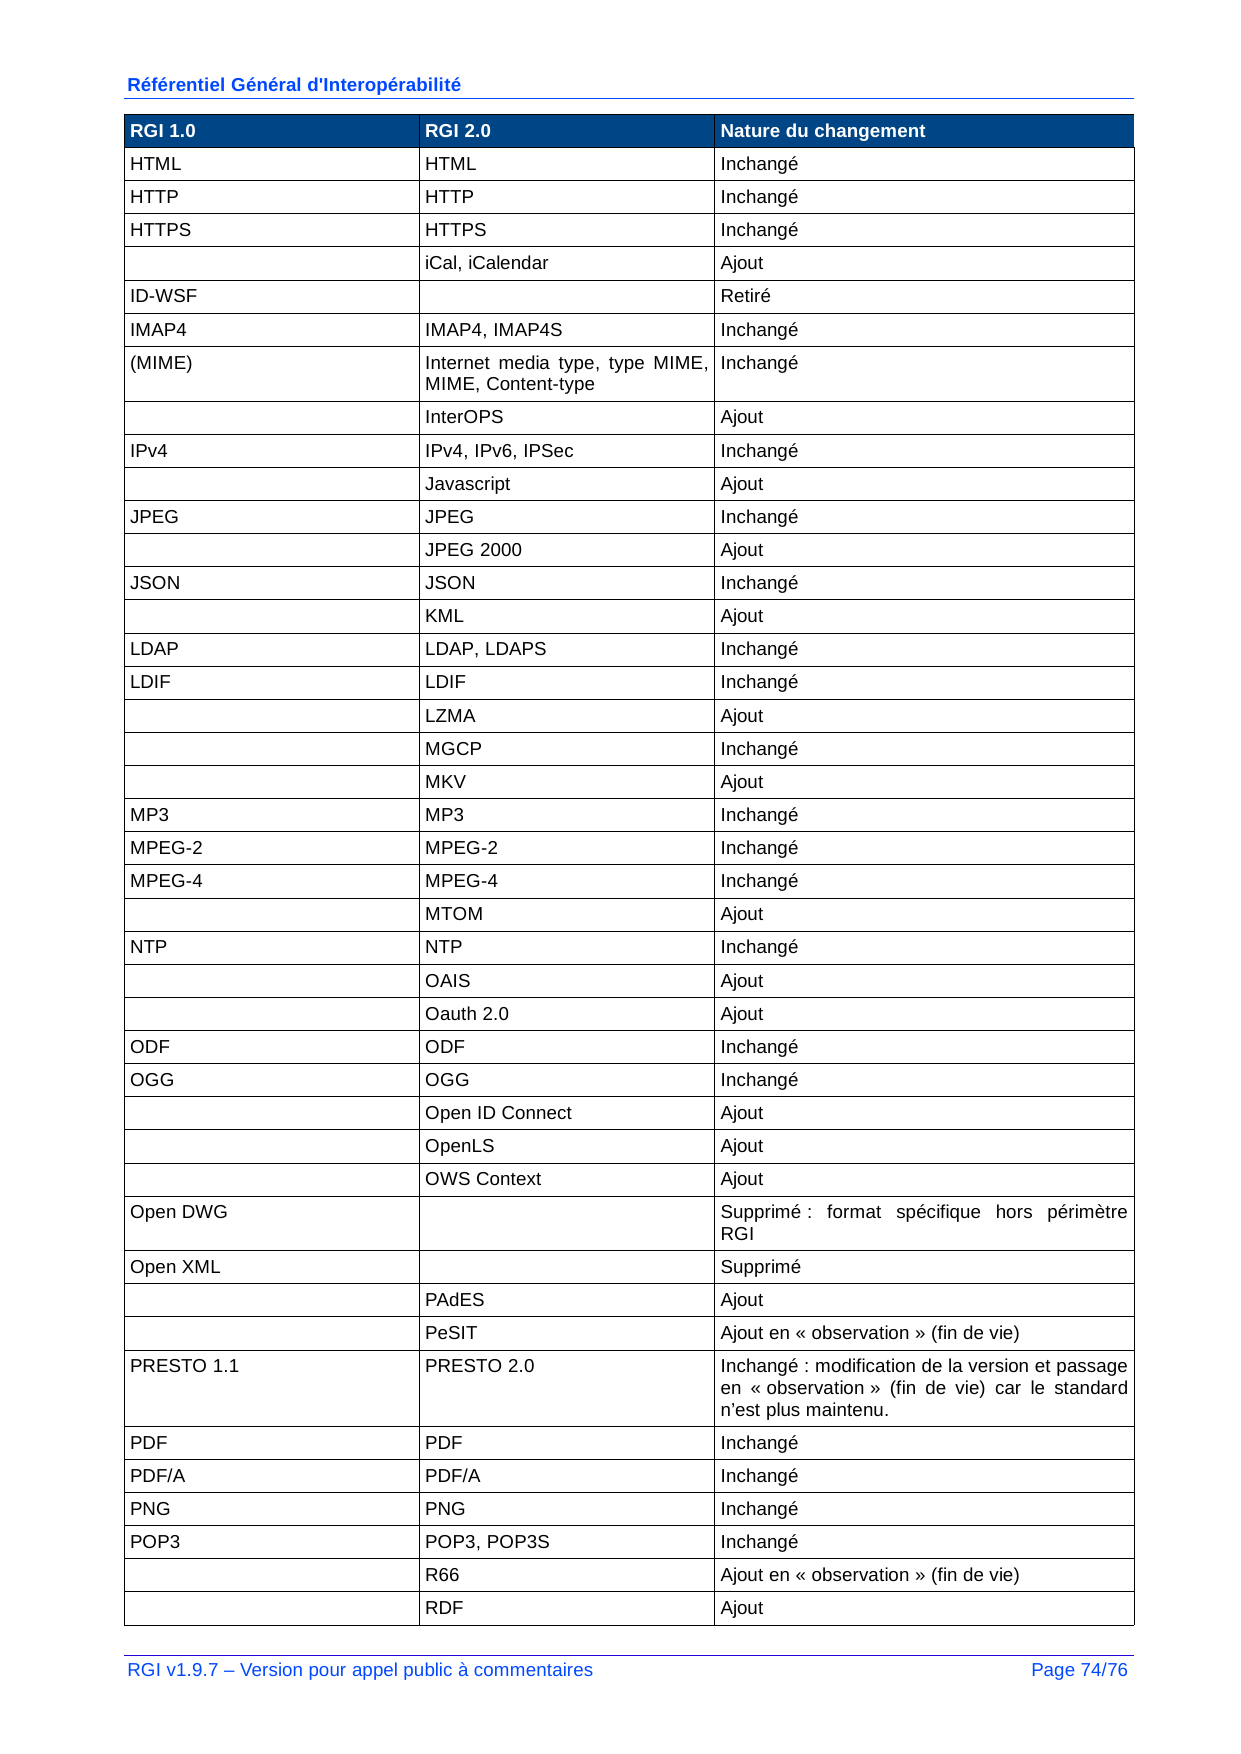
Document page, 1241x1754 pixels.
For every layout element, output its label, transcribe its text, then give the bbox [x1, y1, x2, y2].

table_cell Inchangé [715, 733, 1134, 765]
table_cell LDAP [125, 634, 419, 666]
table_cell Ajout [715, 998, 1134, 1030]
table_cell [125, 1592, 419, 1624]
table_cell ODF [420, 1031, 714, 1063]
table_cell Inchangé [715, 347, 1134, 401]
table_cell MTOM [420, 899, 714, 931]
table_header RGI 1.0 [125, 115, 419, 147]
table_cell Oauth 2.0 [420, 998, 714, 1030]
table_cell Ajout [715, 534, 1134, 566]
table_cell Ajout [715, 1097, 1134, 1129]
table_cell Ajout [715, 965, 1134, 997]
table_cell Ajout [715, 1164, 1134, 1196]
table_cell IMAP4, IMAP4S [420, 314, 714, 346]
table_cell ODF [125, 1031, 419, 1063]
table_cell [125, 247, 419, 279]
table_cell MGCP [420, 733, 714, 765]
table_cell HTML [420, 148, 714, 180]
table_cell Inchangé [715, 148, 1134, 180]
table_cell KML [420, 600, 714, 632]
table_cell Inchangé [715, 1526, 1134, 1558]
table_cell PDF/A [125, 1460, 419, 1492]
table_cell [420, 1197, 714, 1250]
table_cell Ajout [715, 247, 1134, 279]
table_cell NTP [125, 932, 419, 964]
table_cell [420, 281, 714, 313]
table_cell [125, 534, 419, 566]
table_cell IPv4, IPv6, IPSec [420, 435, 714, 467]
table_cell Inchangé [715, 1064, 1134, 1096]
table_cell NTP [420, 932, 714, 964]
table_cell Inchangé [715, 1031, 1134, 1063]
table_cell [125, 402, 419, 434]
table_cell Open DWG [125, 1197, 419, 1250]
table_cell OAIS [420, 965, 714, 997]
table_cell [125, 700, 419, 732]
table_cell [125, 468, 419, 500]
table_cell LDIF [125, 667, 419, 699]
table_cell [125, 998, 419, 1030]
table_header Nature du changement [715, 115, 1134, 147]
table_cell IPv4 [125, 435, 419, 467]
table_cell PAdES [420, 1284, 714, 1316]
table_cell Retiré [715, 281, 1134, 313]
table_cell Ajout [715, 600, 1134, 632]
table_cell Inchangé [715, 214, 1134, 246]
table_cell Supprimé [715, 1251, 1134, 1283]
table_cell OWS Context [420, 1164, 714, 1196]
table_cell [125, 1317, 419, 1349]
table_cell InterOPS [420, 402, 714, 434]
table_cell MP3 [420, 799, 714, 831]
table_cell OpenLS [420, 1130, 714, 1162]
table_cell [125, 1164, 419, 1196]
table_cell Inchangé [715, 865, 1134, 897]
table_cell POP3 [125, 1526, 419, 1558]
table_cell HTTPS [420, 214, 714, 246]
table_cell Inchangé [715, 667, 1134, 699]
table_cell Ajout [715, 402, 1134, 434]
table_cell Ajout [715, 468, 1134, 500]
table_cell Ajout [715, 1592, 1134, 1624]
table_cell PNG [125, 1493, 419, 1525]
table_cell OGG [125, 1064, 419, 1096]
table_cell MPEG-2 [420, 832, 714, 864]
table_cell Javascript [420, 468, 714, 500]
table_cell iCal, iCalendar [420, 247, 714, 279]
table_cell [125, 733, 419, 765]
table_cell JSON [420, 567, 714, 599]
table_cell PRESTO 1.1 [125, 1351, 419, 1426]
table_cell [125, 1130, 419, 1162]
table_cell MPEG-4 [420, 865, 714, 897]
table_cell OGG [420, 1064, 714, 1096]
table_cell [125, 1559, 419, 1591]
table_cell Ajout [715, 1284, 1134, 1316]
table_cell PDF [420, 1427, 714, 1459]
table_cell PDF/A [420, 1460, 714, 1492]
table_cell JPEG [125, 501, 419, 533]
table_cell HTTP [125, 181, 419, 213]
table_cell Inchangé [715, 1427, 1134, 1459]
table_cell Inchangé [715, 314, 1134, 346]
table_cell Open ID Connect [420, 1097, 714, 1129]
table_cell Inchangé [715, 567, 1134, 599]
table_cell [125, 899, 419, 931]
table_cell RDF [420, 1592, 714, 1624]
table_cell Ajout en « observation » (fin de vie) [715, 1559, 1134, 1591]
table_cell Inchangé : modification de la version et passage en « observation » (fin de vie) car le standard n’est plus maintenu. [715, 1351, 1134, 1426]
table_cell Ajout [715, 766, 1134, 798]
table_cell PDF [125, 1427, 419, 1459]
table_cell HTTPS [125, 214, 419, 246]
table_cell [420, 1251, 714, 1283]
table_cell Open XML [125, 1251, 419, 1283]
table_cell PRESTO 2.0 [420, 1351, 714, 1426]
table_cell Supprimé : format spécifique hors périmètre RGI [715, 1197, 1134, 1250]
table_cell MZALLZMA [420, 700, 714, 732]
table_cell Ajout [715, 700, 1134, 732]
table_cell Inchangé [715, 932, 1134, 964]
table_cell [125, 1284, 419, 1316]
table_cell MPEG-2 [125, 832, 419, 864]
table_cell HTML [125, 148, 419, 180]
table_cell [125, 600, 419, 632]
table_cell (MIME) [125, 347, 419, 401]
table_cell Inchangé [715, 1460, 1134, 1492]
table_cell MPEG-4 [125, 865, 419, 897]
table_cell LDIF [420, 667, 714, 699]
table_cell Ajout en « observation » (fin de vie) [715, 1317, 1134, 1349]
table_cell ID-WSF [125, 281, 419, 313]
table_cell Inchangé [715, 634, 1134, 666]
table_cell Inchangé [715, 799, 1134, 831]
table_cell R66 [420, 1559, 714, 1591]
table_cell MP3 [125, 799, 419, 831]
table_cell HTTP [420, 181, 714, 213]
table_cell LDAP, LDAPS [420, 634, 714, 666]
table_cell Inchangé [715, 1493, 1134, 1525]
table_cell JPEG [420, 501, 714, 533]
table_cell Inchangé [715, 435, 1134, 467]
table_cell Inchangé [715, 832, 1134, 864]
table_cell JSON [125, 567, 419, 599]
table_cell Inchangé [715, 181, 1134, 213]
table_cell Ajout [715, 1130, 1134, 1162]
table_header RGI 2.0 [420, 115, 714, 147]
table_cell IMAP4 [125, 314, 419, 346]
table_cell Inchangé [715, 501, 1134, 533]
table_cell JPEG 2000 [420, 534, 714, 566]
table_cell Internet media type, type MIME, MIME, Content-type [420, 347, 714, 401]
table_cell [125, 965, 419, 997]
table_cell PeSIT [420, 1317, 714, 1349]
table_cell POP3, POP3S [420, 1526, 714, 1558]
table_cell Ajout [715, 899, 1134, 931]
table_cell [125, 1097, 419, 1129]
table_cell PNG [420, 1493, 714, 1525]
table_cell [125, 766, 419, 798]
table_cell MKV [420, 766, 714, 798]
